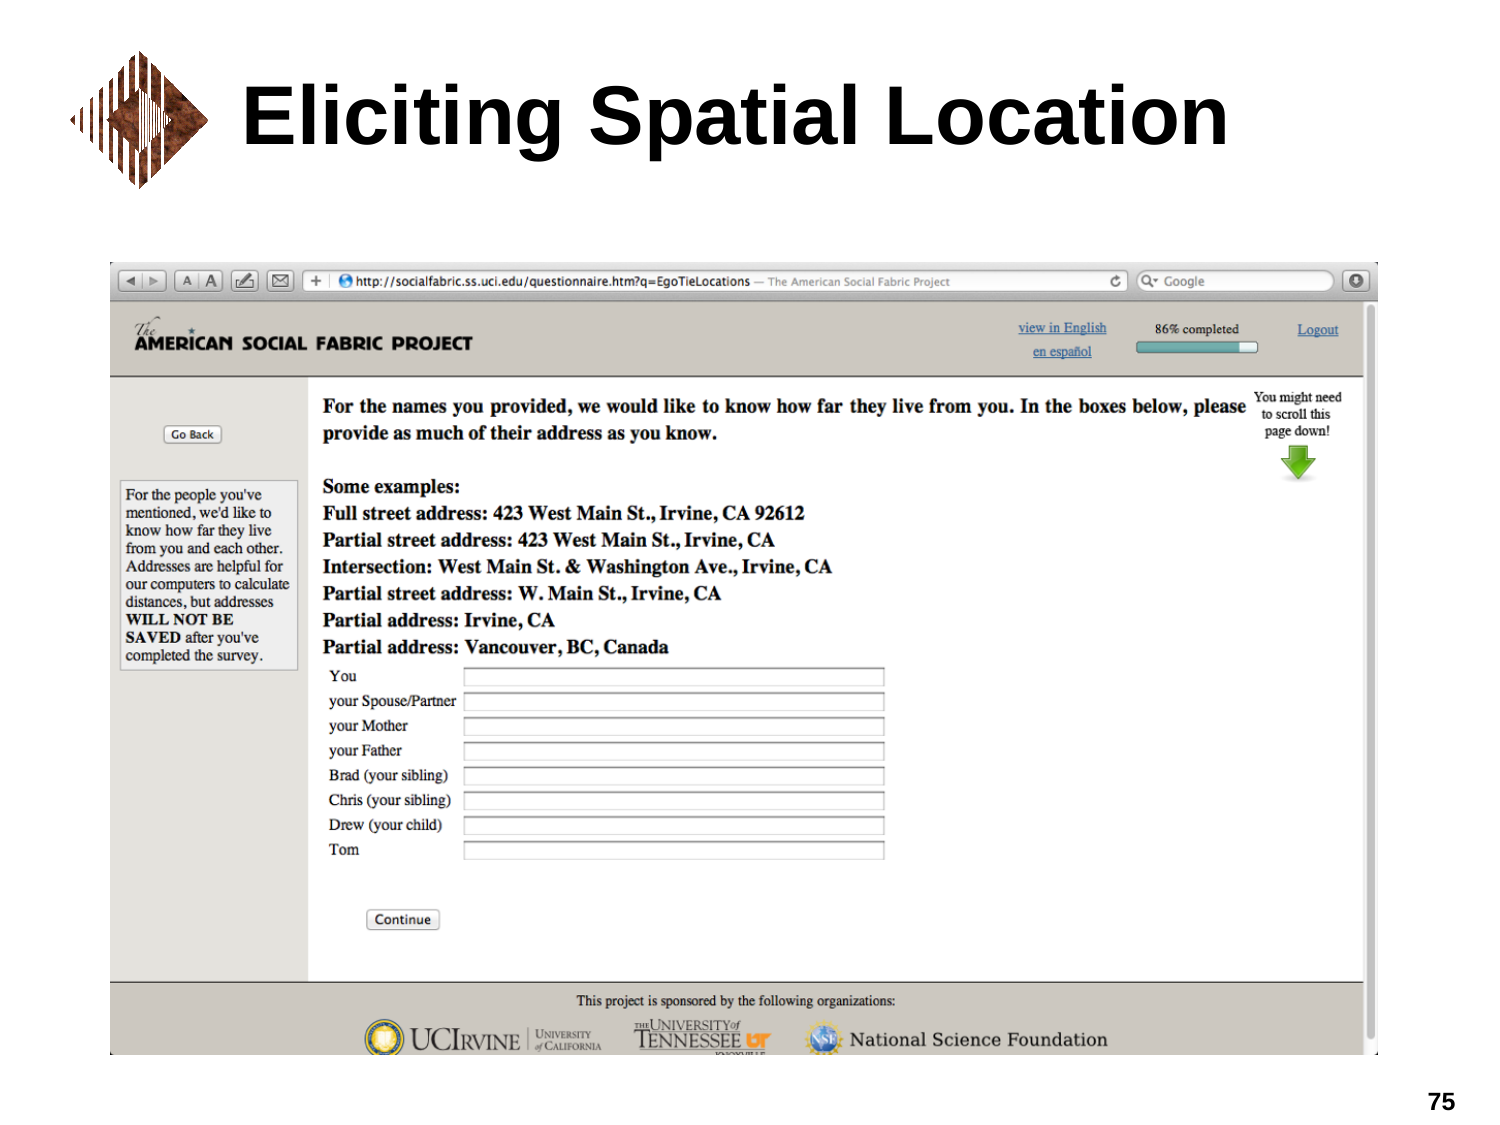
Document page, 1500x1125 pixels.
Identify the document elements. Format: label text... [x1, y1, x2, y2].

picture [45, 29, 233, 210]
title Eliciting Spatial Location [241, 30, 1453, 206]
picture [110, 262, 1378, 1055]
